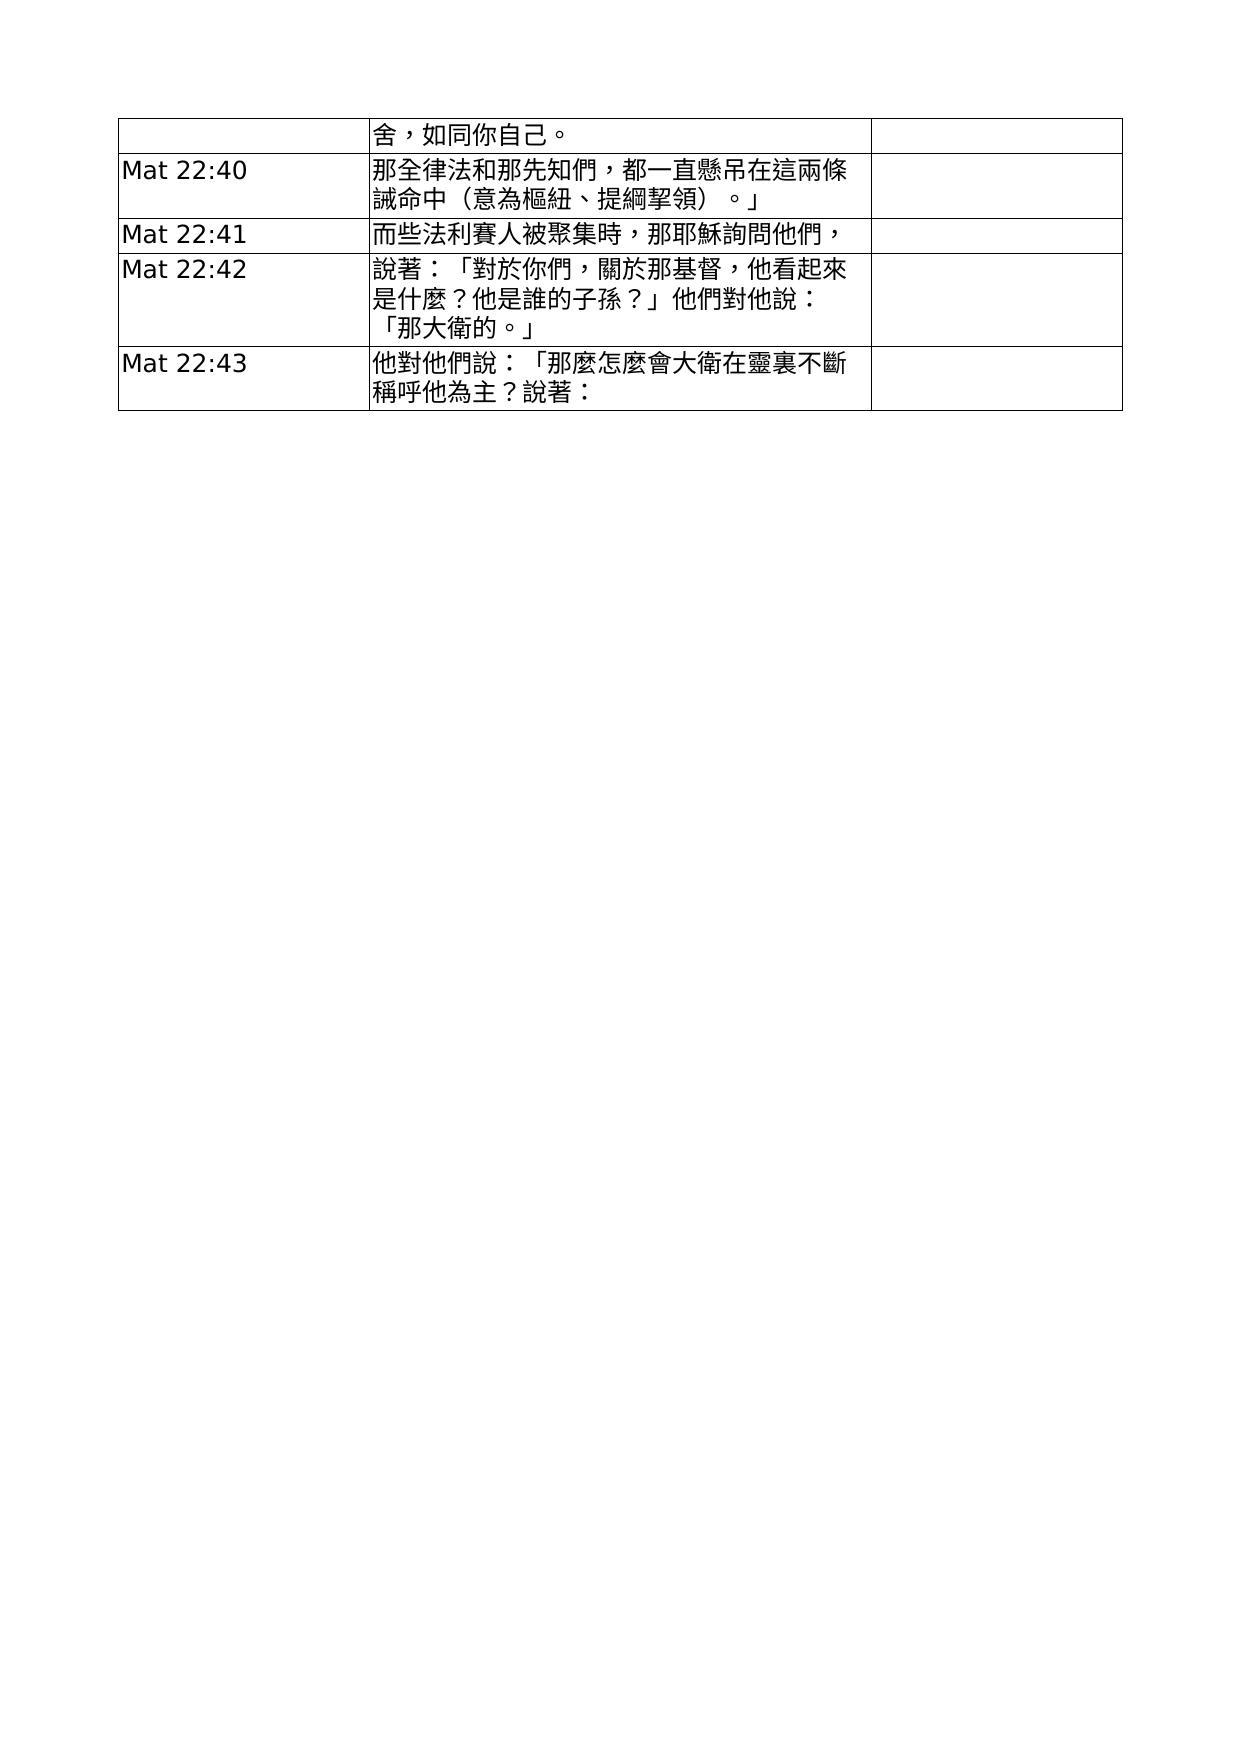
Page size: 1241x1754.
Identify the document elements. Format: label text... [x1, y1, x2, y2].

table_cell [872, 119, 1122, 153]
table_cell 而些法利賽人被聚集時，那耶穌詢問他們， [370, 219, 871, 253]
table_cell [872, 154, 1122, 217]
table_cell [872, 219, 1122, 253]
table_cell 舍，如同你自己。 [370, 119, 871, 153]
table_cell [872, 254, 1122, 346]
table_cell 他對他們說：「那麼怎麼會大衛在靈裏不斷稱呼他為主？說著： [370, 347, 871, 410]
table_cell Mat 22:42 [119, 254, 369, 346]
table_cell 說著：「對於你們，關於那基督，他看起來是什麼？他是誰的子孫？」他們對他說：「那大衛的。」 [370, 254, 871, 346]
table_cell 那全律法和那先知們，都一直懸吊在這兩條誡命中（意為樞紐、提綱挈領）。」 [370, 154, 871, 217]
table_cell [119, 119, 369, 153]
table_cell Mat 22:41 [119, 219, 369, 253]
table_cell Mat 22:40 [119, 154, 369, 217]
table_cell Mat 22:43 [119, 347, 369, 410]
table_cell [872, 347, 1122, 410]
